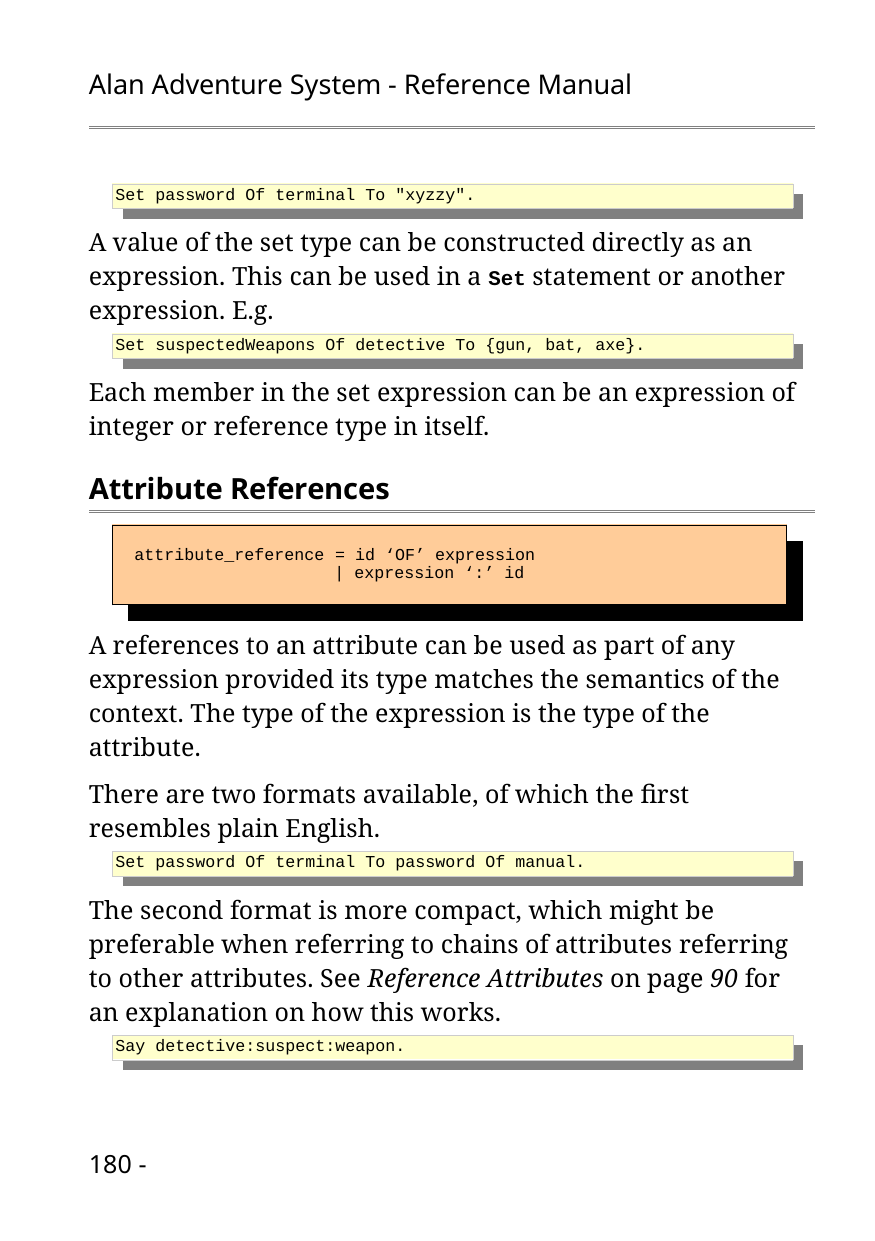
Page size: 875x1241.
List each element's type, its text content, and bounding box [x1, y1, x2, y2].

subtitle Attribute References [88, 468, 815, 512]
text attribute_reference = id ‘OF’ expression | expression ‘:’ id [113, 526, 786, 604]
text A references to an attribute can be used as part of any expression provided its type matches the semantics of the context. The type of the expression is the type of the attribute. [88, 628, 815, 764]
text A value of the set type can be constructed directly as an expression. This can be used in a Set statement or another expression. E.g. [88, 225, 815, 327]
text Set password Of terminal To "xyzzy". [113, 185, 793, 208]
text Set suspectedWeapons Of detective To {gun, bat, axe}. [113, 335, 793, 358]
text Set password Of terminal To password Of manual. [113, 852, 793, 876]
text Say detective:suspect:weapon. [113, 1036, 793, 1059]
text The second format is more compact, which might be preferable when referring to chains of attributes referring to other attributes. See Reference Attributes on page 70 for an explanation on how this works. [88, 893, 815, 1028]
text There are two formats available, of which the first resembles plain English. [88, 777, 815, 844]
text Each member in the set expression can be an expression of integer or reference type in itself. [88, 375, 815, 443]
